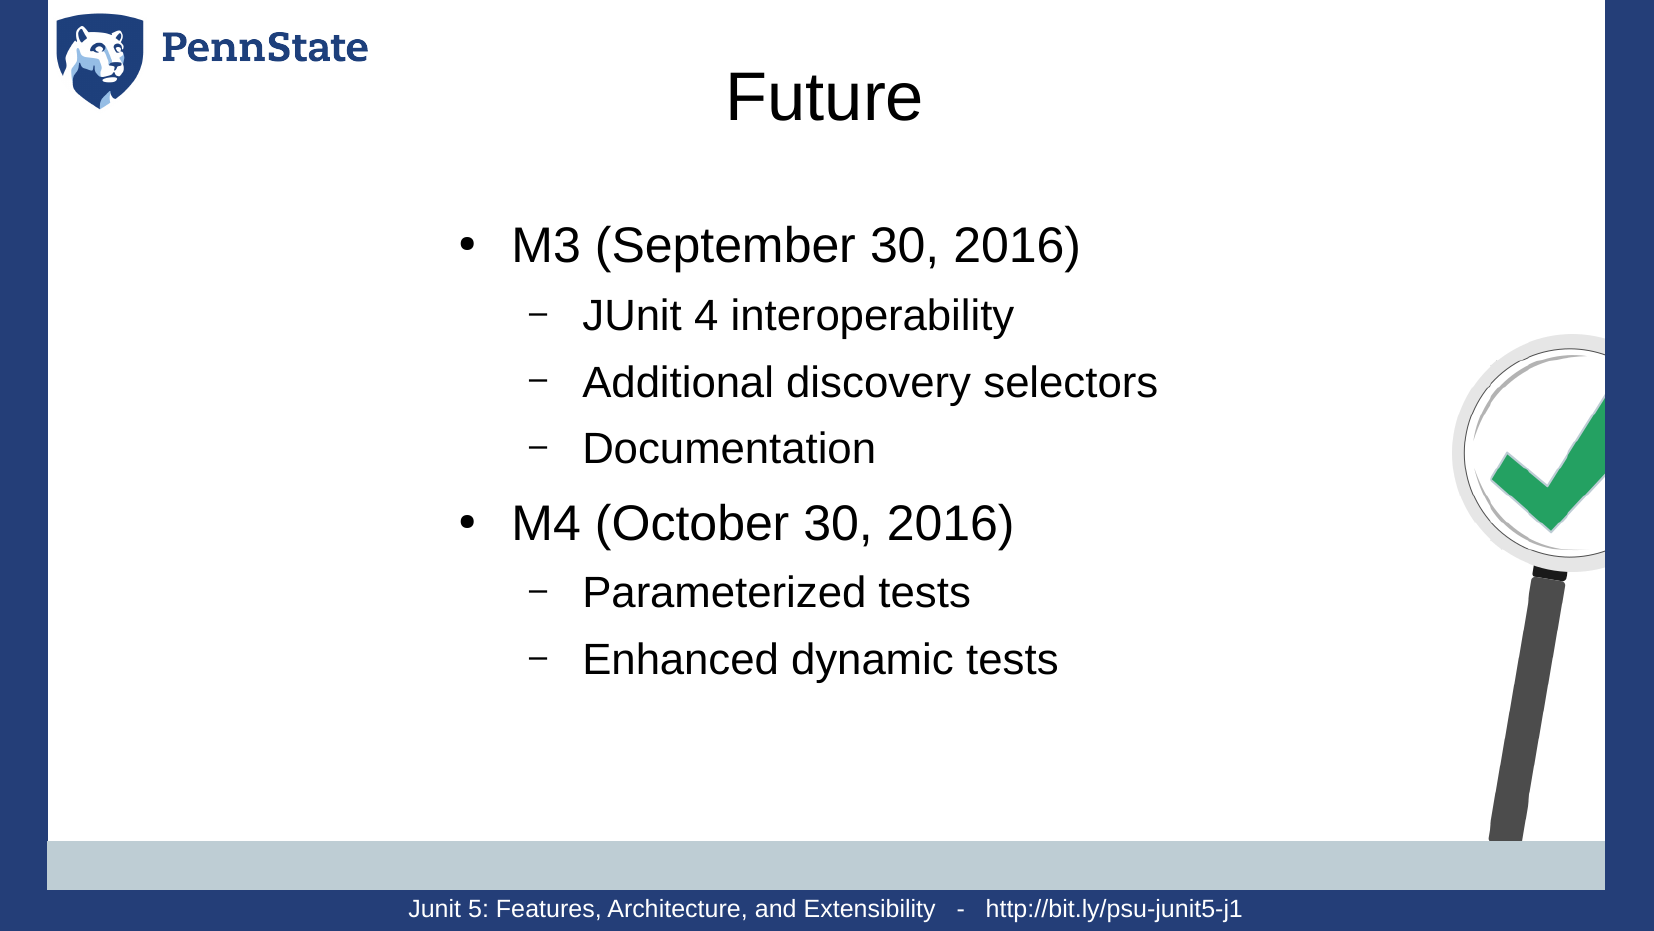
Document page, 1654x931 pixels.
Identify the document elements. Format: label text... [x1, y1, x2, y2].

title Future [60, 19, 1591, 175]
picture [48, 0, 411, 152]
picture [1452, 334, 1605, 841]
list M3 (September 30, 2016) JUnit 4 interoperability Additional discovery selectors Documentation M4 (October 30, 2016) Parameterized tests Enhanced dynamic tests [440, 217, 1213, 736]
